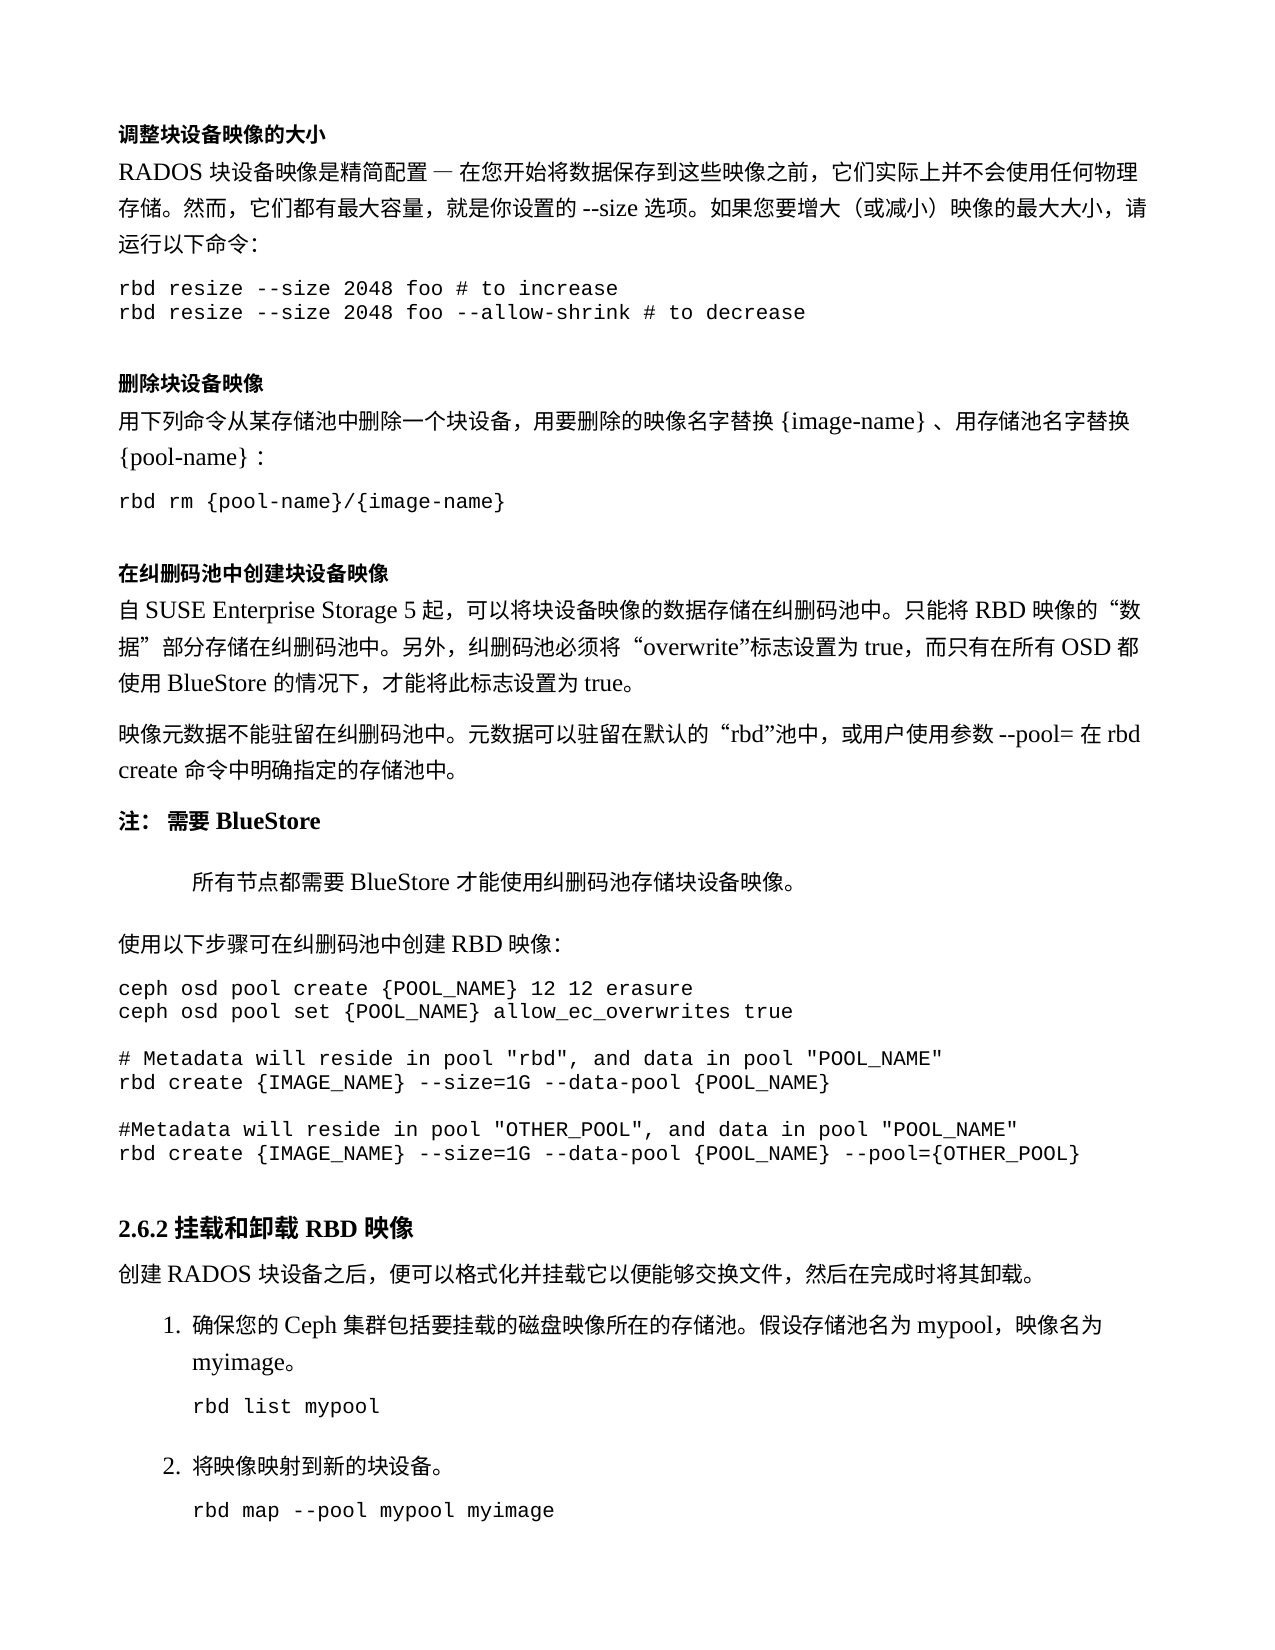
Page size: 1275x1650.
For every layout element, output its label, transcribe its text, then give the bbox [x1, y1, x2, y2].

text rbd create {IMAGE_NAME} --size=1G --data-pool {POOL_NAME} --pool={OTHER_POOL} [118, 1143, 1157, 1167]
subtitle 2.6.2 挂载和卸载 RBD 映像 [118, 1209, 1157, 1245]
text 自 SUSE Enterprise Storage 5 起，可以将块设备映像的数据存储在纠删码池中。只能将 RBD 映像的“数据”部分存储在纠删码池中。另外，纠删码池必须将“overwrite”标志设置为 true，而只有在所有 OSD 都使用 BlueStore 的情况下，才能将此标志设置为 true。 [118, 593, 1157, 698]
text 使用以下步骤可在纠删码池中创建 RBD 映像： [118, 927, 1157, 958]
text rbd list mypool [118, 1396, 1157, 1419]
text rbd create {IMAGE_NAME} --size=1G --data-pool {POOL_NAME} [118, 1072, 1157, 1096]
text rbd resize --size 2048 foo # to increase [118, 278, 1157, 302]
subtitle 调整块设备映像的大小 [118, 118, 1157, 148]
text 映像元数据不能驻留在纠删码池中。元数据可以驻留在默认的“rbd”池中，或用户使用参数 --pool= 在 rbd create 命令中明确指定的存储池中。 [118, 717, 1157, 785]
text 创建 RADOS 块设备之后，便可以格式化并挂载它以便能够交换文件，然后在完成时将其卸载。 [118, 1257, 1157, 1289]
subtitle 在纠删码池中创建块设备映像 [118, 557, 1157, 587]
list 确保您的 Ceph 集群包括要挂载的磁盘映像所在的存储池。假设存储池名为 mypool，映像名为 myimage。 [162, 1308, 1157, 1376]
text ceph osd pool create {POOL_NAME} 12 12 erasure [118, 977, 1157, 1001]
list 将映像映射到新的块设备。 [162, 1449, 1157, 1480]
text RADOS 块设备映像是精简配置 — 在您开始将数据保存到这些映像之前，它们实际上并不会使用任何物理存储。然而，它们都有最大容量，就是你设置的 --size 选项。如果您要增大（或减小）映像的最大大小，请运行以下命令： [118, 154, 1157, 259]
text 注： 需要 BlueStore [118, 804, 1098, 836]
text # Metadata will reside in pool "rbd", and data in pool "POOL_NAME" [118, 1048, 1157, 1072]
text rbd resize --size 2048 foo --allow-shrink # to decrease [118, 302, 1157, 326]
subtitle 删除块设备映像 [118, 367, 1157, 398]
text #Metadata will reside in pool "OTHER_POOL", and data in pool "POOL_NAME" [118, 1119, 1157, 1143]
text rbd map --pool mypool myimage [118, 1500, 1157, 1523]
text 用下列命令从某存储池中删除一个块设备，用要删除的映像名字替换 {image-name} 、用存储池名字替换 {pool-name} ： [118, 404, 1157, 472]
text ceph osd pool set {POOL_NAME} allow_ec_overwrites true [118, 1001, 1157, 1025]
text 所有节点都需要 BlueStore 才能使用纠删码池存储块设备映像。 [118, 865, 1098, 897]
text rbd rm {pool-name}/{image-name} [118, 491, 1157, 515]
